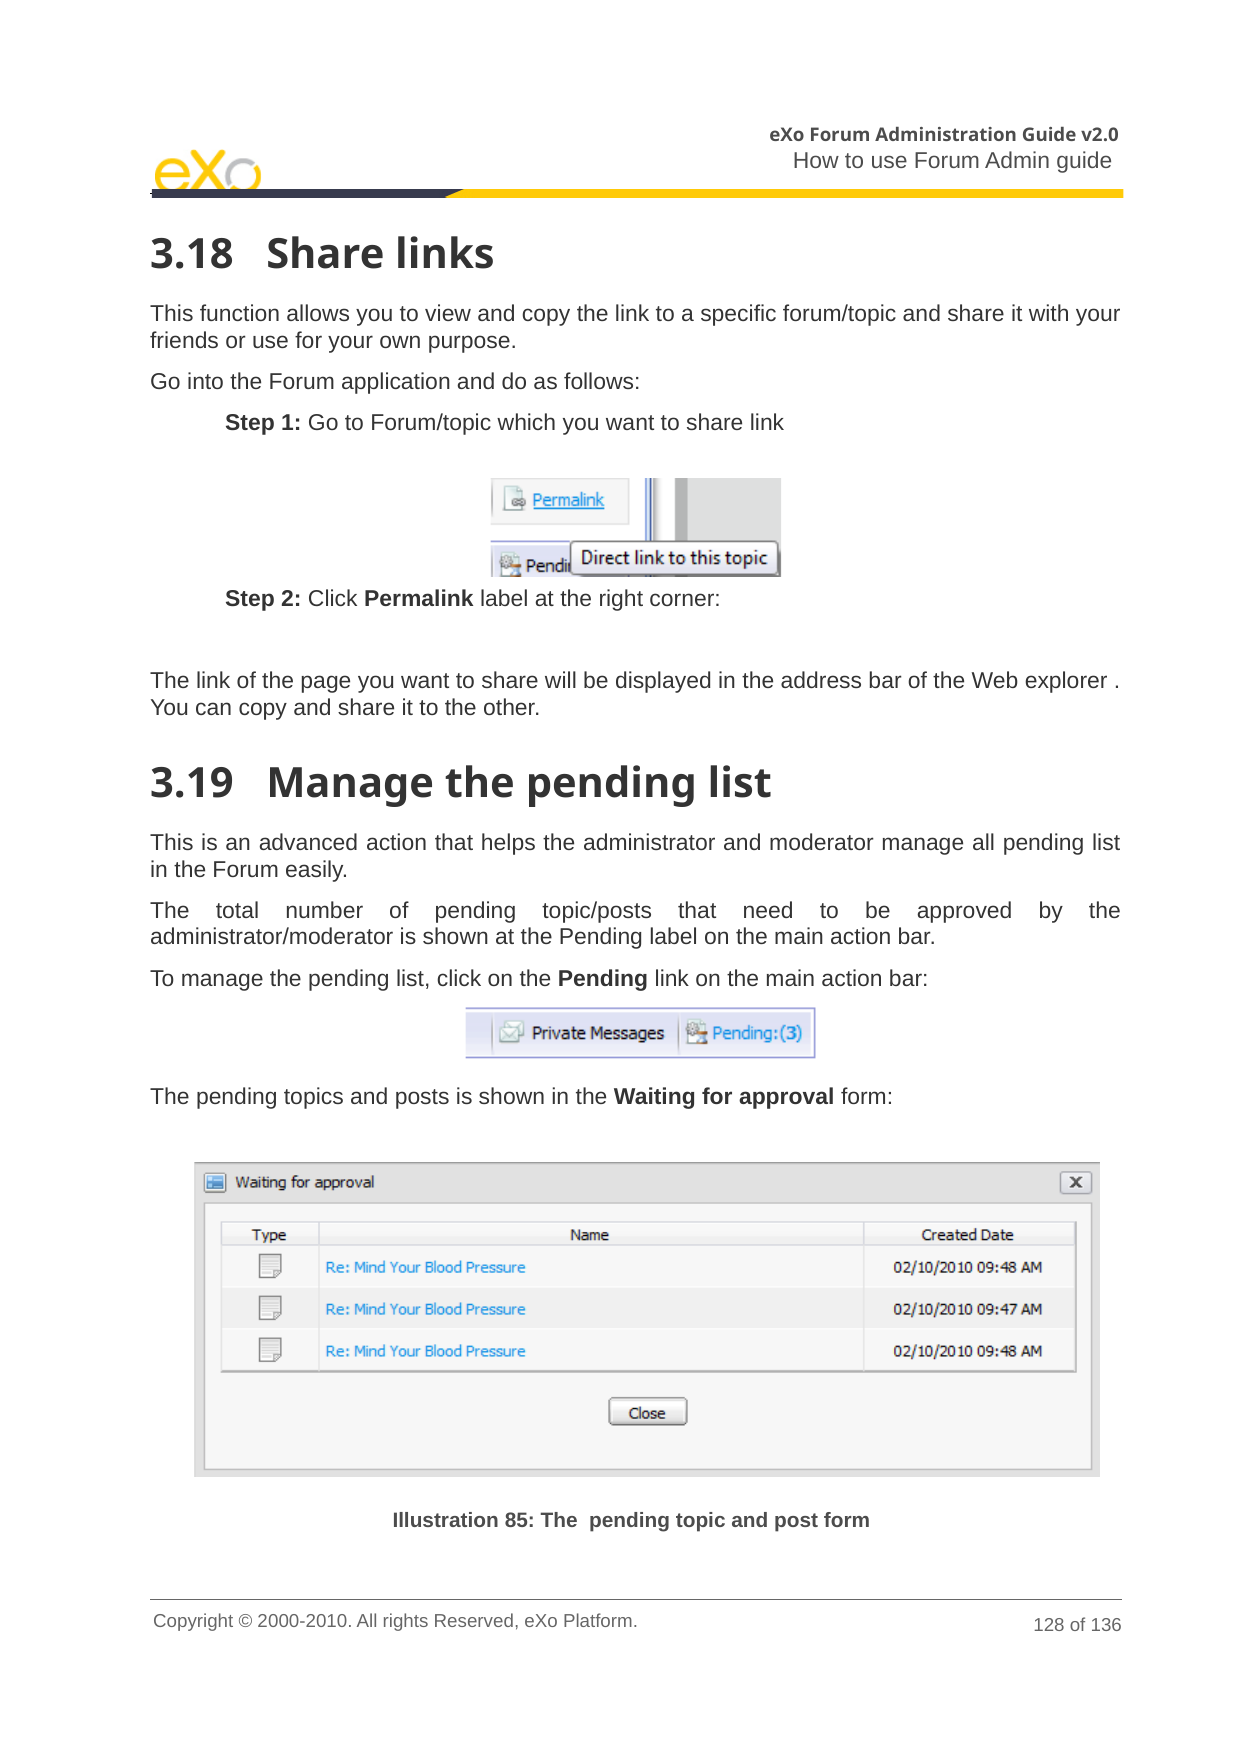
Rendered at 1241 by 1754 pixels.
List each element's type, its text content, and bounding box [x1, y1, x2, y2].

text Illustration 85: The pending topic and post form [164, 1477, 1098, 1532]
text This is an advanced action that helps the administrator and moderator manage all pending list in the Forum easily. [150, 829, 1122, 882]
text The total number of pending topic/posts that need to be approved by the administrator/moderator is shown at the Pending label on the main action bar. [150, 897, 1122, 949]
text Go into the Forum application and do as follows: [150, 368, 1122, 394]
text The link of the page you want to share will be displayed in the address bar of the Web explorer . You can copy and share it to the other. [150, 667, 1122, 720]
text This function allows you to view and copy the link to a specific forum/topic and share it with your friends or use for your own purpose. [150, 300, 1122, 353]
list Step 1: Go to Forum/topic which you want to share link [187, 409, 1122, 436]
subtitle Manage the pending list [150, 752, 1122, 809]
picture [465, 1003, 822, 1076]
text To manage the pending list, click on the Pending link on the main action bar: [150, 964, 1122, 991]
picture [194, 1162, 1100, 1477]
picture [490, 478, 782, 577]
text The pending topics and posts is shown in the Waiting for approval form: [150, 1076, 1122, 1109]
picture [151, 149, 1124, 198]
list Step 2: Click Permalink label at the right corner: [187, 451, 1122, 611]
subtitle Share links [150, 223, 1122, 280]
